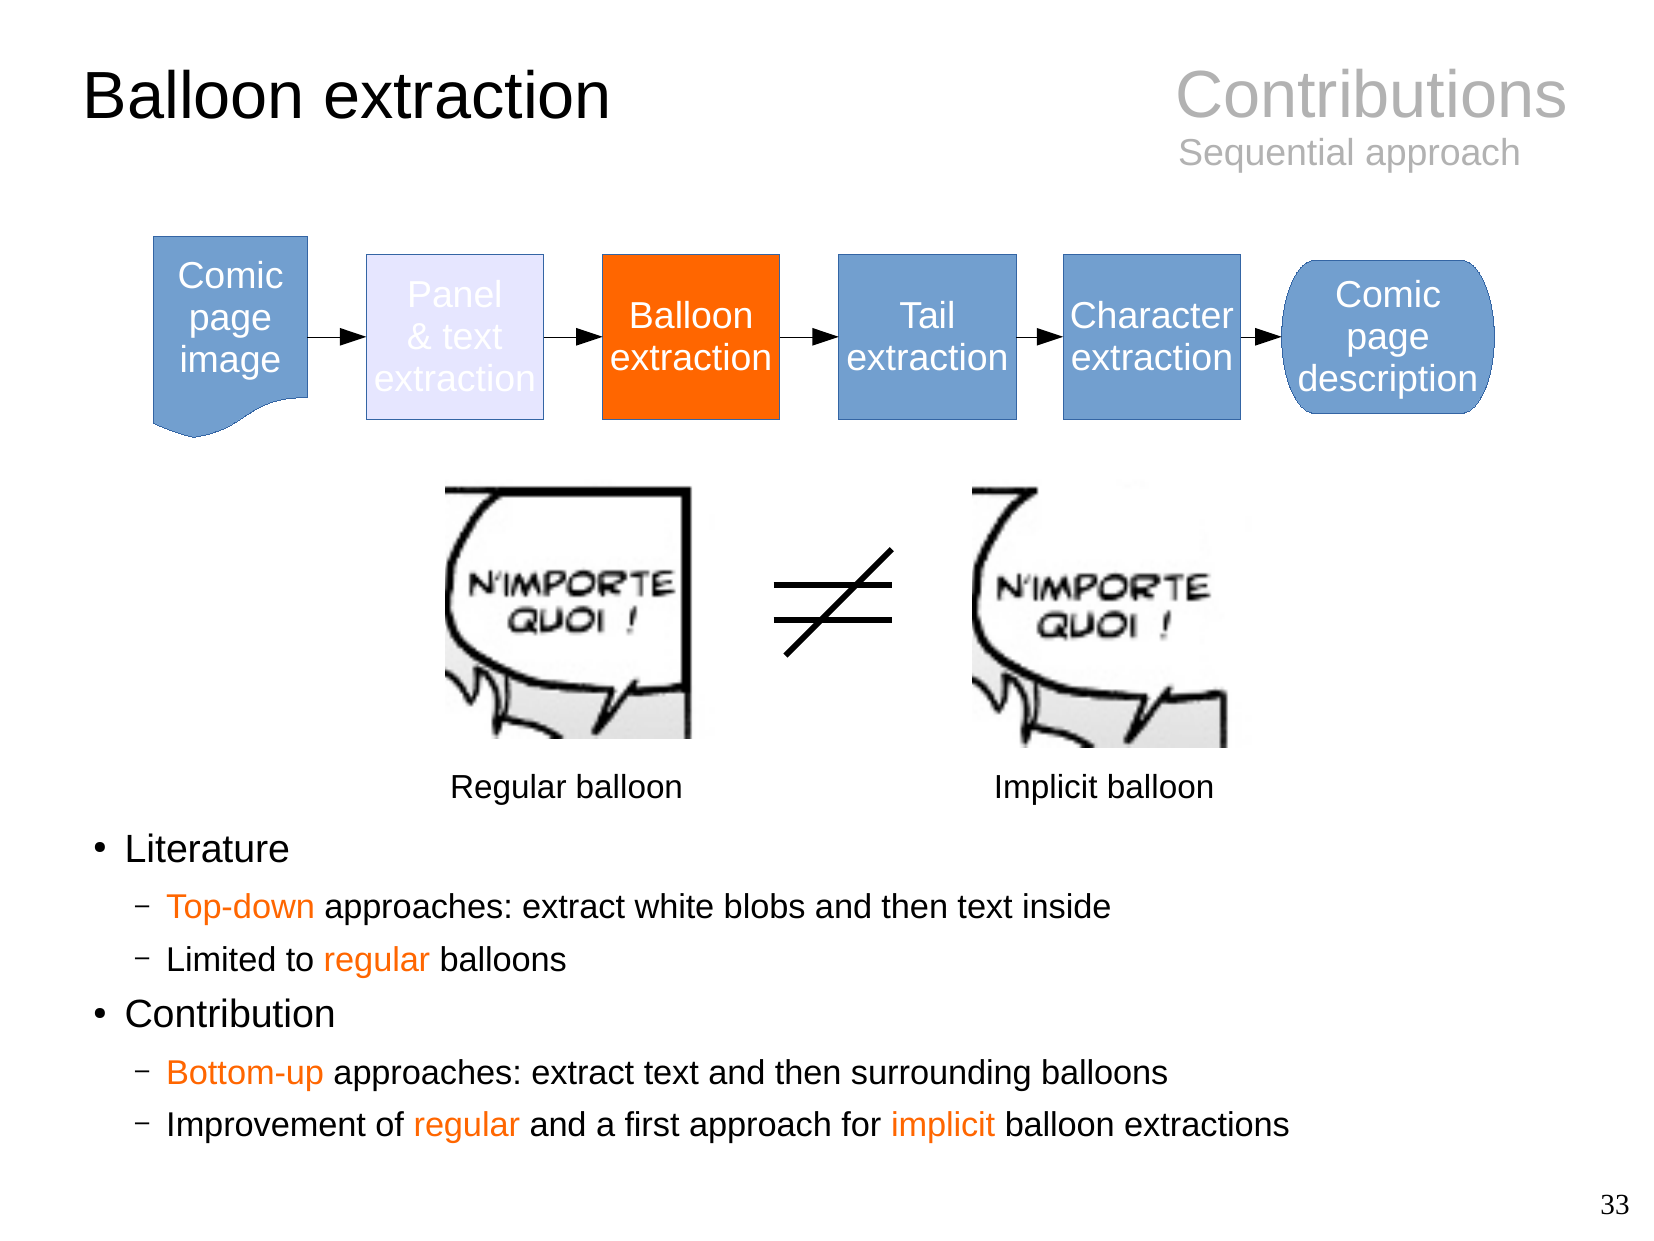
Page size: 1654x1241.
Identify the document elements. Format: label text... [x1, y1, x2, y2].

text_box Balloon extraction [602, 254, 780, 420]
text_box Panel & text extraction [366, 254, 544, 420]
picture [972, 472, 1258, 748]
text_box Comic page description [1281, 260, 1495, 414]
picture [445, 472, 721, 739]
text_box Implicit balloon [927, 757, 1282, 816]
text_box Comic page image [153, 236, 308, 438]
list Literature Top-down approaches: extract white blobs and then text inside Limited to regular balloons Contribution Bottom-up approaches: extract text and then surrounding balloons Improvement of regular and a first approach for implicit balloon extractions [82, 826, 1571, 1146]
text_box Regular balloon [407, 757, 727, 816]
text_box Character extraction [1063, 254, 1241, 420]
text_box Tail extraction [838, 254, 1017, 420]
title Balloon extraction [82, 49, 1571, 142]
